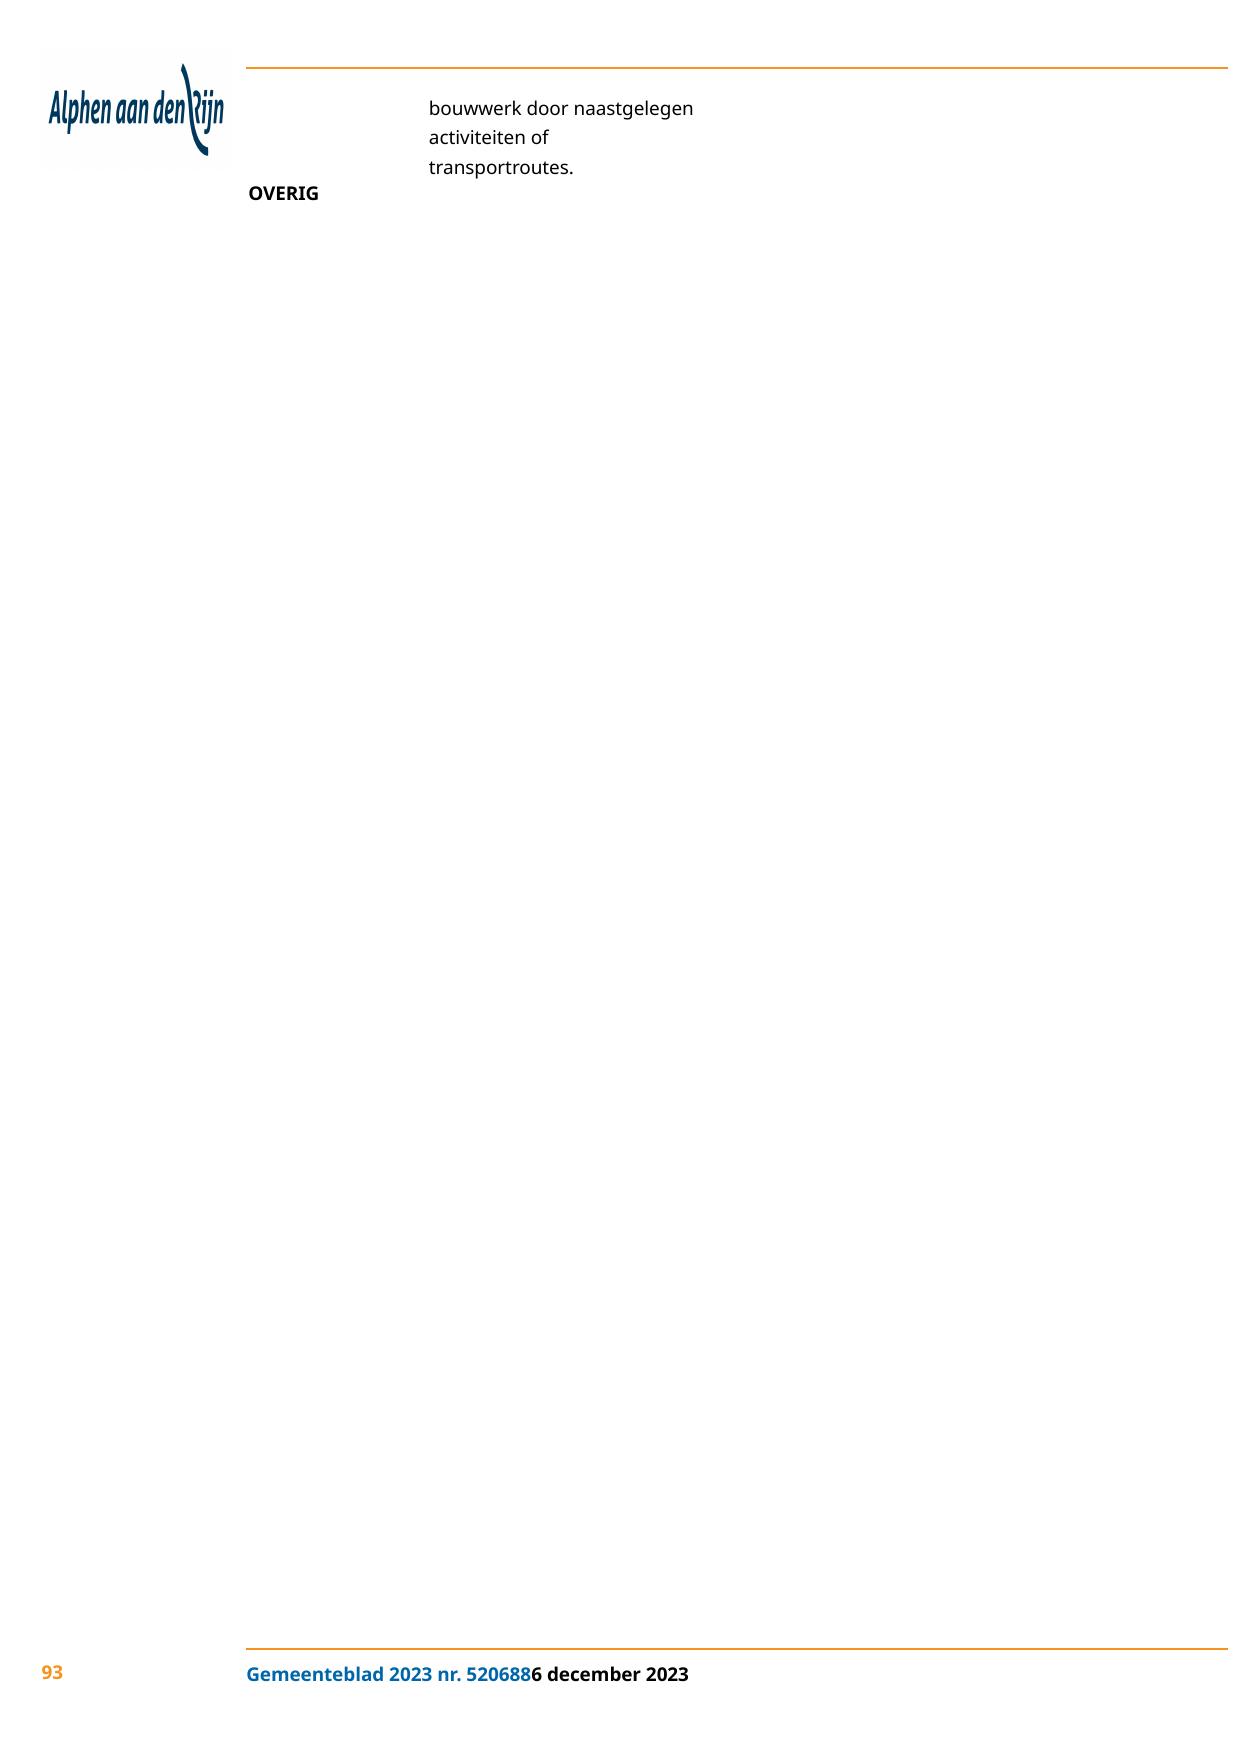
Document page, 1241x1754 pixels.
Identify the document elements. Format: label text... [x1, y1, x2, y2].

table_cell OVERIG [248, 180, 1152, 205]
table_cell [248, 205, 429, 231]
table_cell [248, 231, 429, 257]
table_cell [877, 231, 1152, 257]
table_cell [696, 231, 877, 257]
table_cell [877, 95, 1152, 180]
table_cell [696, 205, 877, 231]
table_cell [696, 95, 877, 180]
table_cell [248, 95, 429, 180]
table_cell [429, 205, 696, 231]
table_cell [429, 231, 696, 257]
table_cell bouwwerk door naastgelegen activiteiten of transportroutes. [429, 95, 696, 180]
picture [41, 47, 231, 172]
table_cell [877, 205, 1152, 231]
